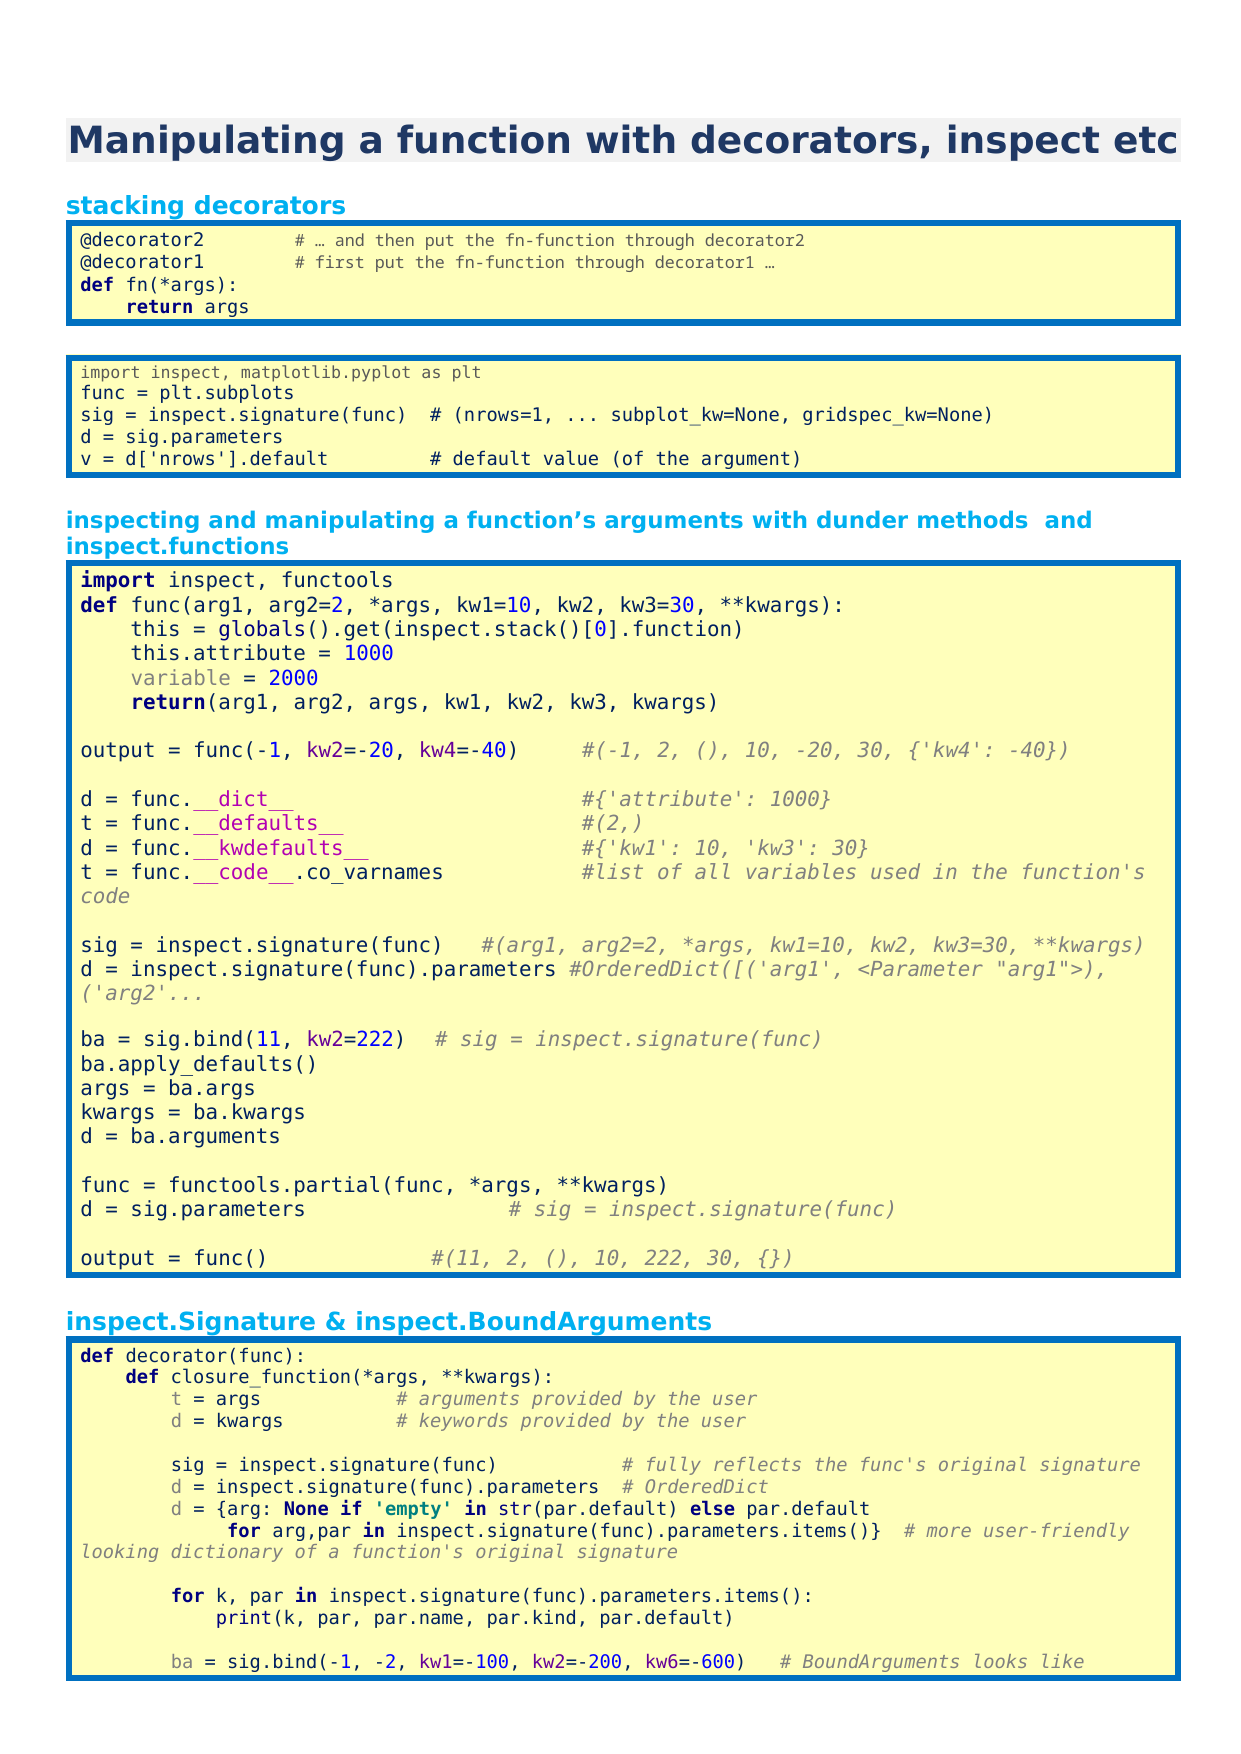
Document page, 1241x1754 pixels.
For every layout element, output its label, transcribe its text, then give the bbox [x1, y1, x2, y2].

text d = sig.parameters [72, 418, 1175, 439]
text ba = sig.bind(11, kw2=222) # sig = inspect.signature(func) ba.apply_defaults() args = ba.args kwargs = ba.kwargs d = ba.arguments func = functools.partial(func, *args, **kwargs) d = sig.parameters # sig = inspect.signature(func) output = func() #(11, 2, (), 10, 222, 30, {}) [72, 1019, 1175, 1272]
text v = d['nrows'].default # default value (of the argument) [72, 439, 1175, 472]
subtitle Manipulating a function with decorators, inspect etc [66, 118, 1181, 162]
text func = plt.subplots [72, 374, 1175, 396]
title inspecting and manipulating a function’s arguments with dunder methods and inspect.functions [66, 507, 1181, 560]
text import inspect, functools def func(arg1, arg2=2, *args, kw1=10, kw2, kw3=30, **kwargs): this = globals().get(inspect.stack()[0].function) this.attribute = 1000 variable = 2000 return(arg1, arg2, args, kw1, kw2, kw3, kwargs) output = func(-1, kw2=-20, kw4=-40) #(-1, 2, (), 10, -20, 30, {'kw4': -40}) d = func.__dict__ #{'attribute': 1000} t = func.__defaults__ #(2,) d = func.__kwdefaults__ #{'kw1': 10, 'kw3': 30} t = func.__code__.co_varnames #list of all variables used in the function's code sig = inspect.signature(func) #(arg1, arg2=2, *args, kw1=10, kw2, kw3=30, **kwargs) d = inspect.signature(func).parameters #OrderedDict([('arg1', <Parameter "arg1">), ('arg2'... [72, 566, 1175, 1019]
title inspect.Signature & inspect.BoundArguments [66, 1307, 1181, 1336]
text sig = inspect.signature(func) # (nrows=1, ... subplot_kw=None, gridspec_kw=None) [72, 396, 1175, 418]
text @decorator2 # … and then put the fn-function through decorator2 @decorator1 # first put the fn-function through decorator1 … def fn(*args): return args [72, 226, 1175, 319]
title stacking decorators [66, 191, 1181, 220]
text import inspect, matplotlib.pyplot as plt [72, 361, 1175, 374]
text def decorator(func): def closure_function(*args, **kwargs): t = args # arguments provided by the user d = kwargs # keywords provided by the user sig = inspect.signature(func) # fully reflects the func's original signature d = inspect.signature(func).parameters # OrderedDict d = {arg: None if 'empty' in str(par.default) else par.default for arg,par in inspect.signature(func).parameters.items()} # more user-friendly looking dictionary of a function's original signature for k, par in inspect.signature(func).parameters.items(): print(k, par, par.name, par.kind, par.default) ba = sig.bind(-1, -2, kw1=-100, kw2=-200, kw6=-600) # BoundArguments looks like [72, 1343, 1175, 1675]
